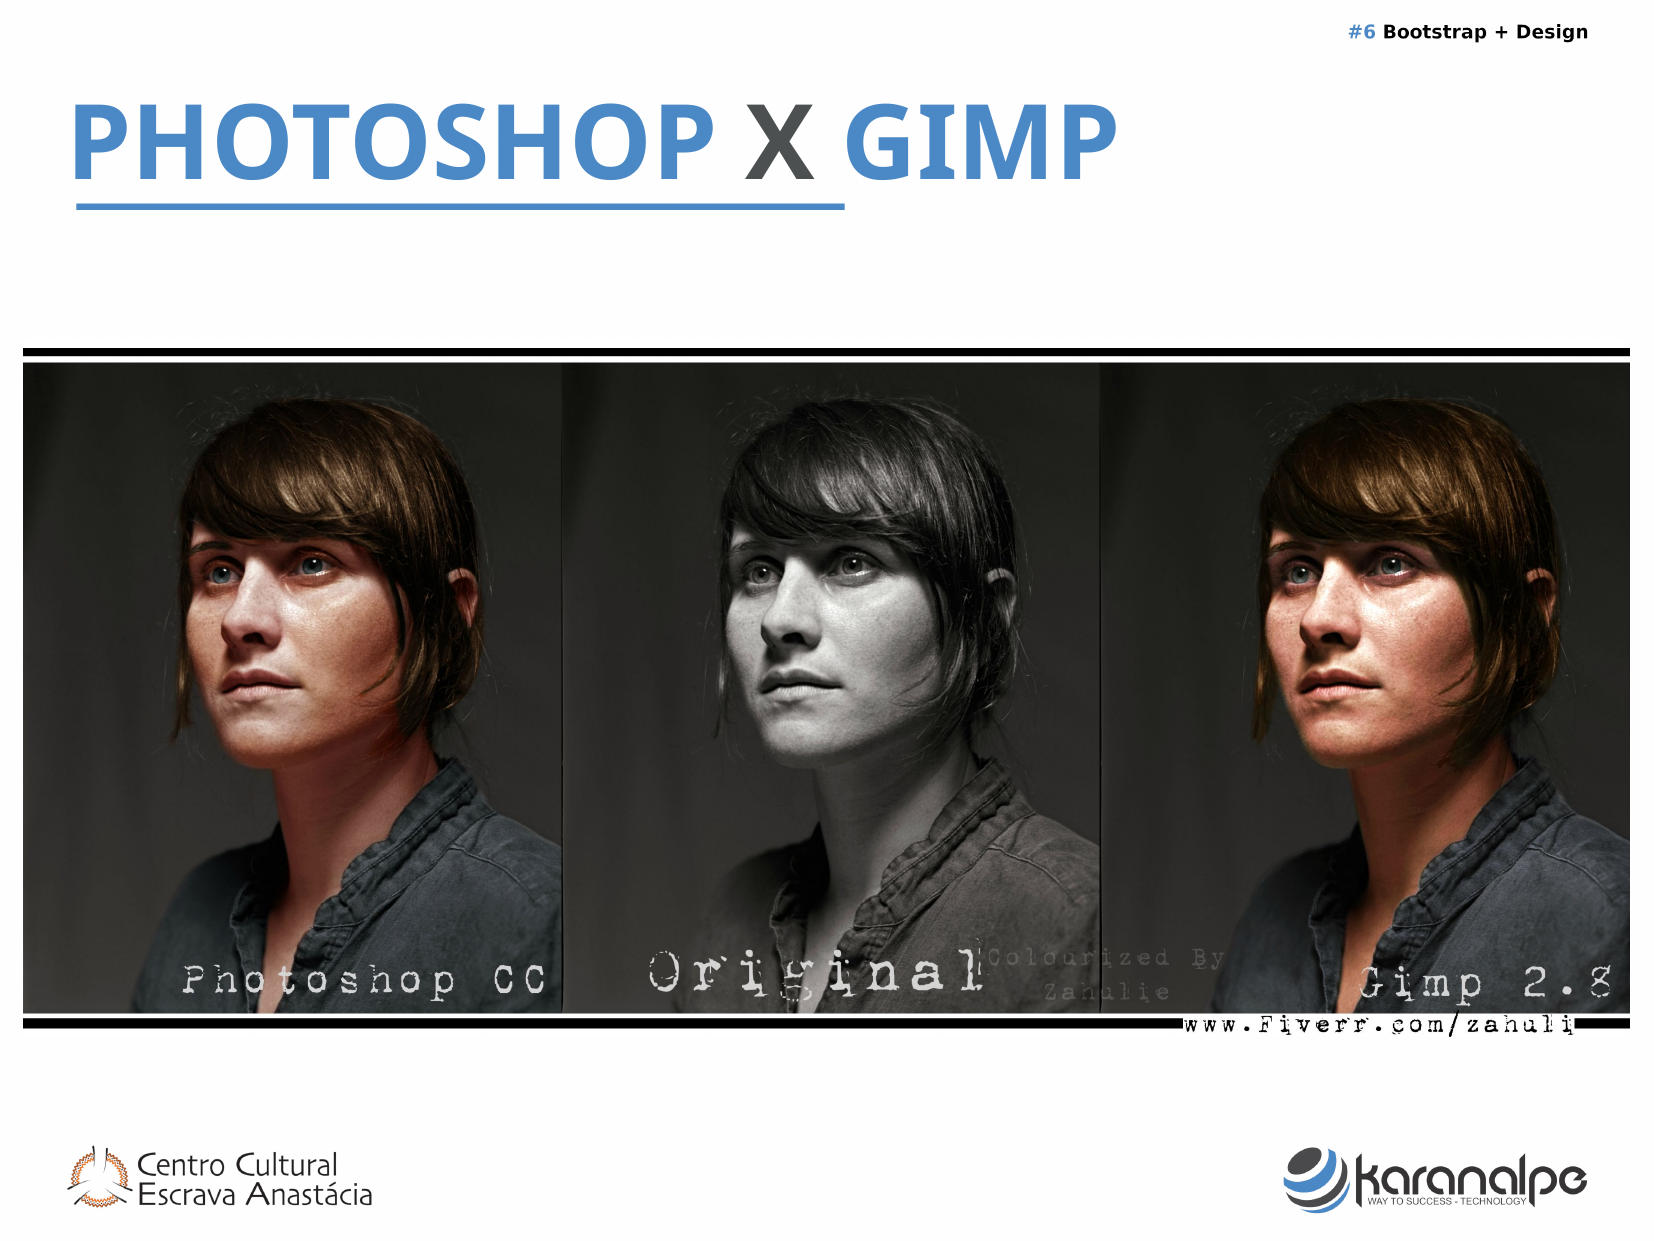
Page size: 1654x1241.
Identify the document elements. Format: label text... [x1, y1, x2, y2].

picture [0, 0, 1654, 1241]
title PHOTOSHOP X GIMP [66, 35, 1555, 243]
